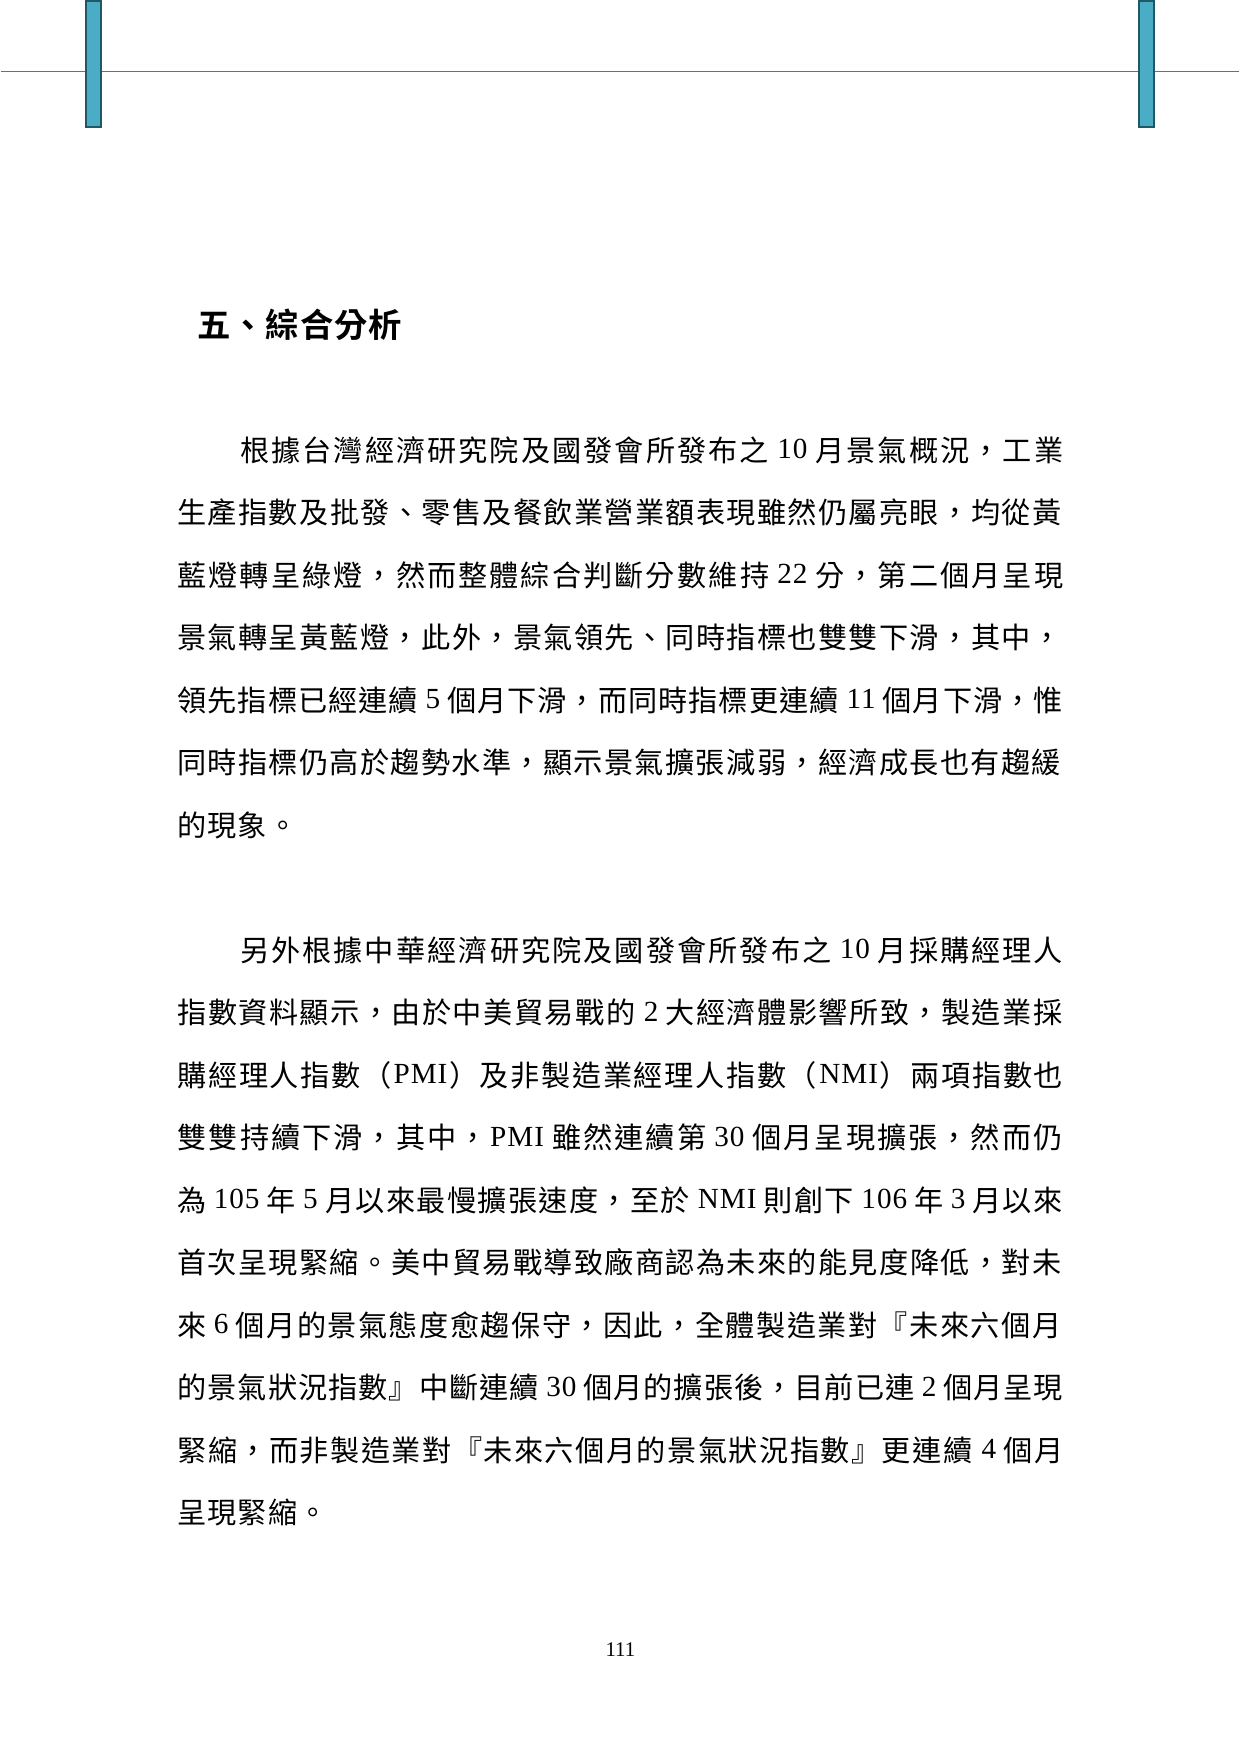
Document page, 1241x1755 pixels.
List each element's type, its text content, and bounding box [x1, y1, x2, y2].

text 根據台灣經濟研究院及國發會所發布之10月景氣概況，工業生產指數及批發、零售及餐飲業營業額表現雖然仍屬亮眼，均從黃藍燈轉呈綠燈，然而整體綜合判斷分數維持22分，第二個月呈現景氣轉呈黃藍燈，此外，景氣領先、同時指標也雙雙下滑，其中，領先指標已經連續5個月下滑，而同時指標更連續11個月下滑，惟同時指標仍高於趨勢水準，顯示景氣擴張減弱，經濟成長也有趨緩的現象。 [177, 407, 1063, 844]
text 五、綜合分析 [197, 282, 1063, 344]
text 另外根據中華經濟研究院及國發會所發布之10月採購經理人指數資料顯示，由於中美貿易戰的2大經濟體影響所致，製造業採購經理人指數（PMI）及非製造業經理人指數（NMI）兩項指數也雙雙持續下滑，其中，PMI雖然連續第30個月呈現擴張，然而仍為105年5月以來最慢擴張速度，至於NMI則創下106年3月以來首次呈現緊縮。美中貿易戰導致廠商認為未來的能見度降低，對未來6個月的景氣態度愈趨保守，因此，全體製造業對『未來六個月的景氣狀況指數』中斷連續30個月的擴張後，目前已連2個月呈現緊縮，而非製造業對『未來六個月的景氣狀況指數』更連續4個月呈現緊縮。 [177, 907, 1063, 1532]
